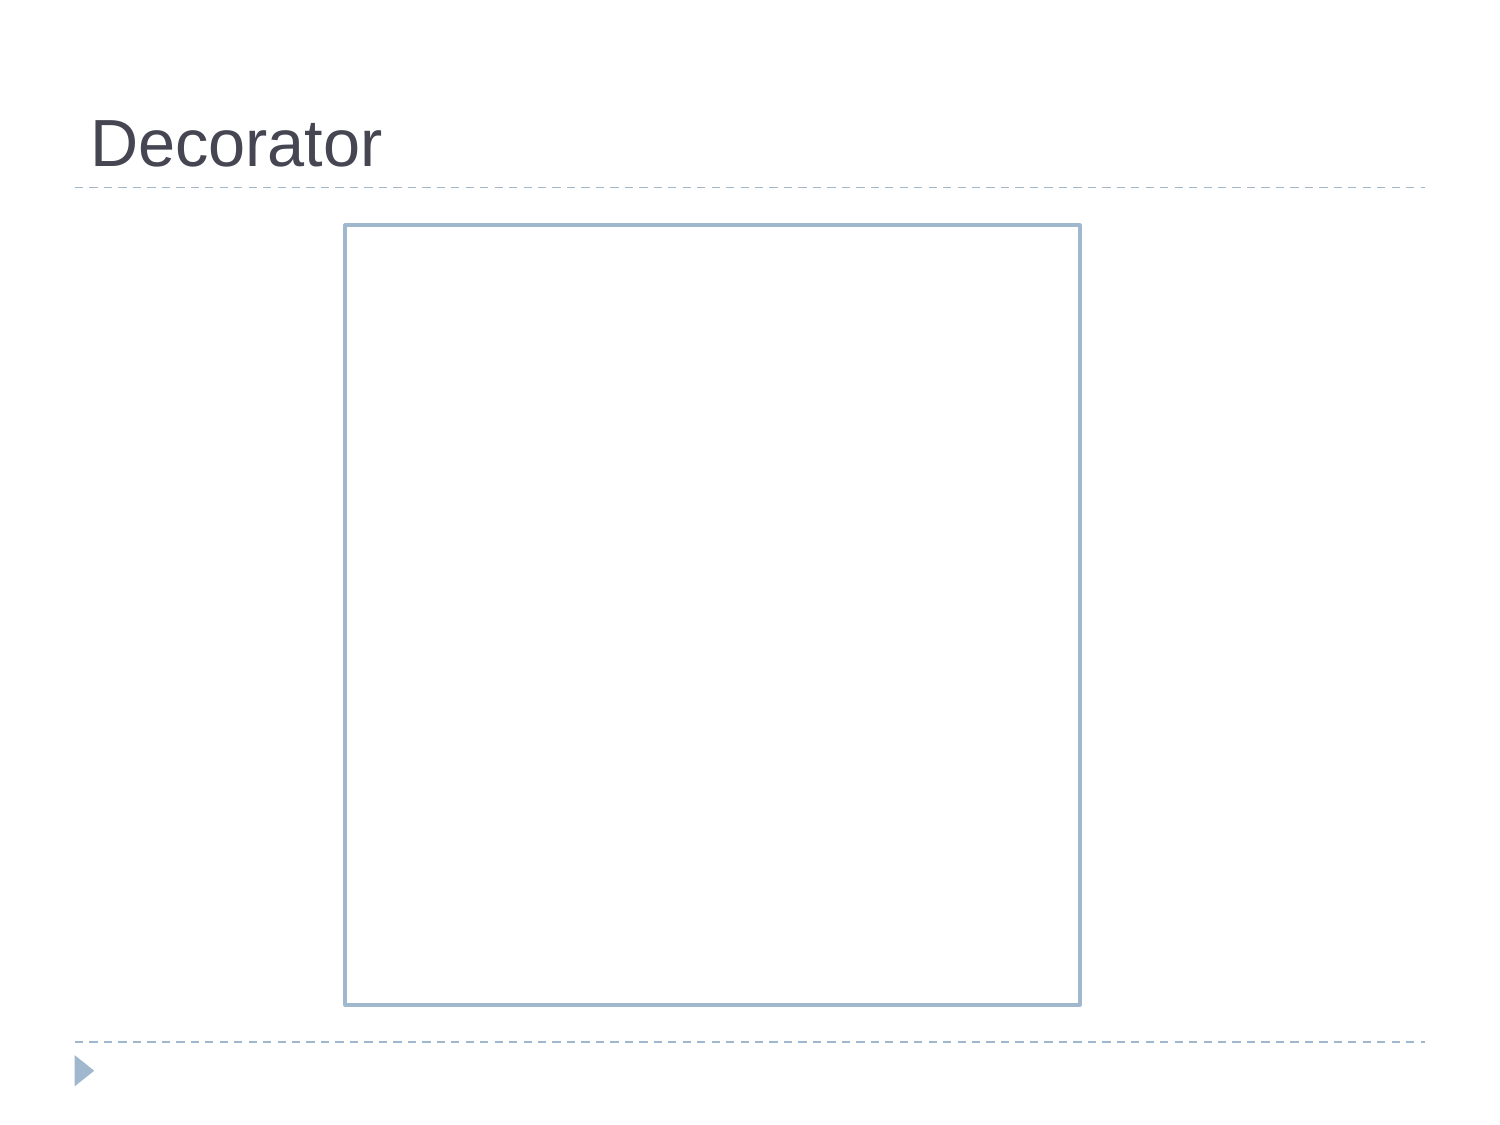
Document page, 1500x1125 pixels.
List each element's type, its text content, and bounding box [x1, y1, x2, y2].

text_box Water [345, 224, 1081, 1006]
list [135, 208, 1377, 948]
title Decorator [75, 24, 1425, 188]
